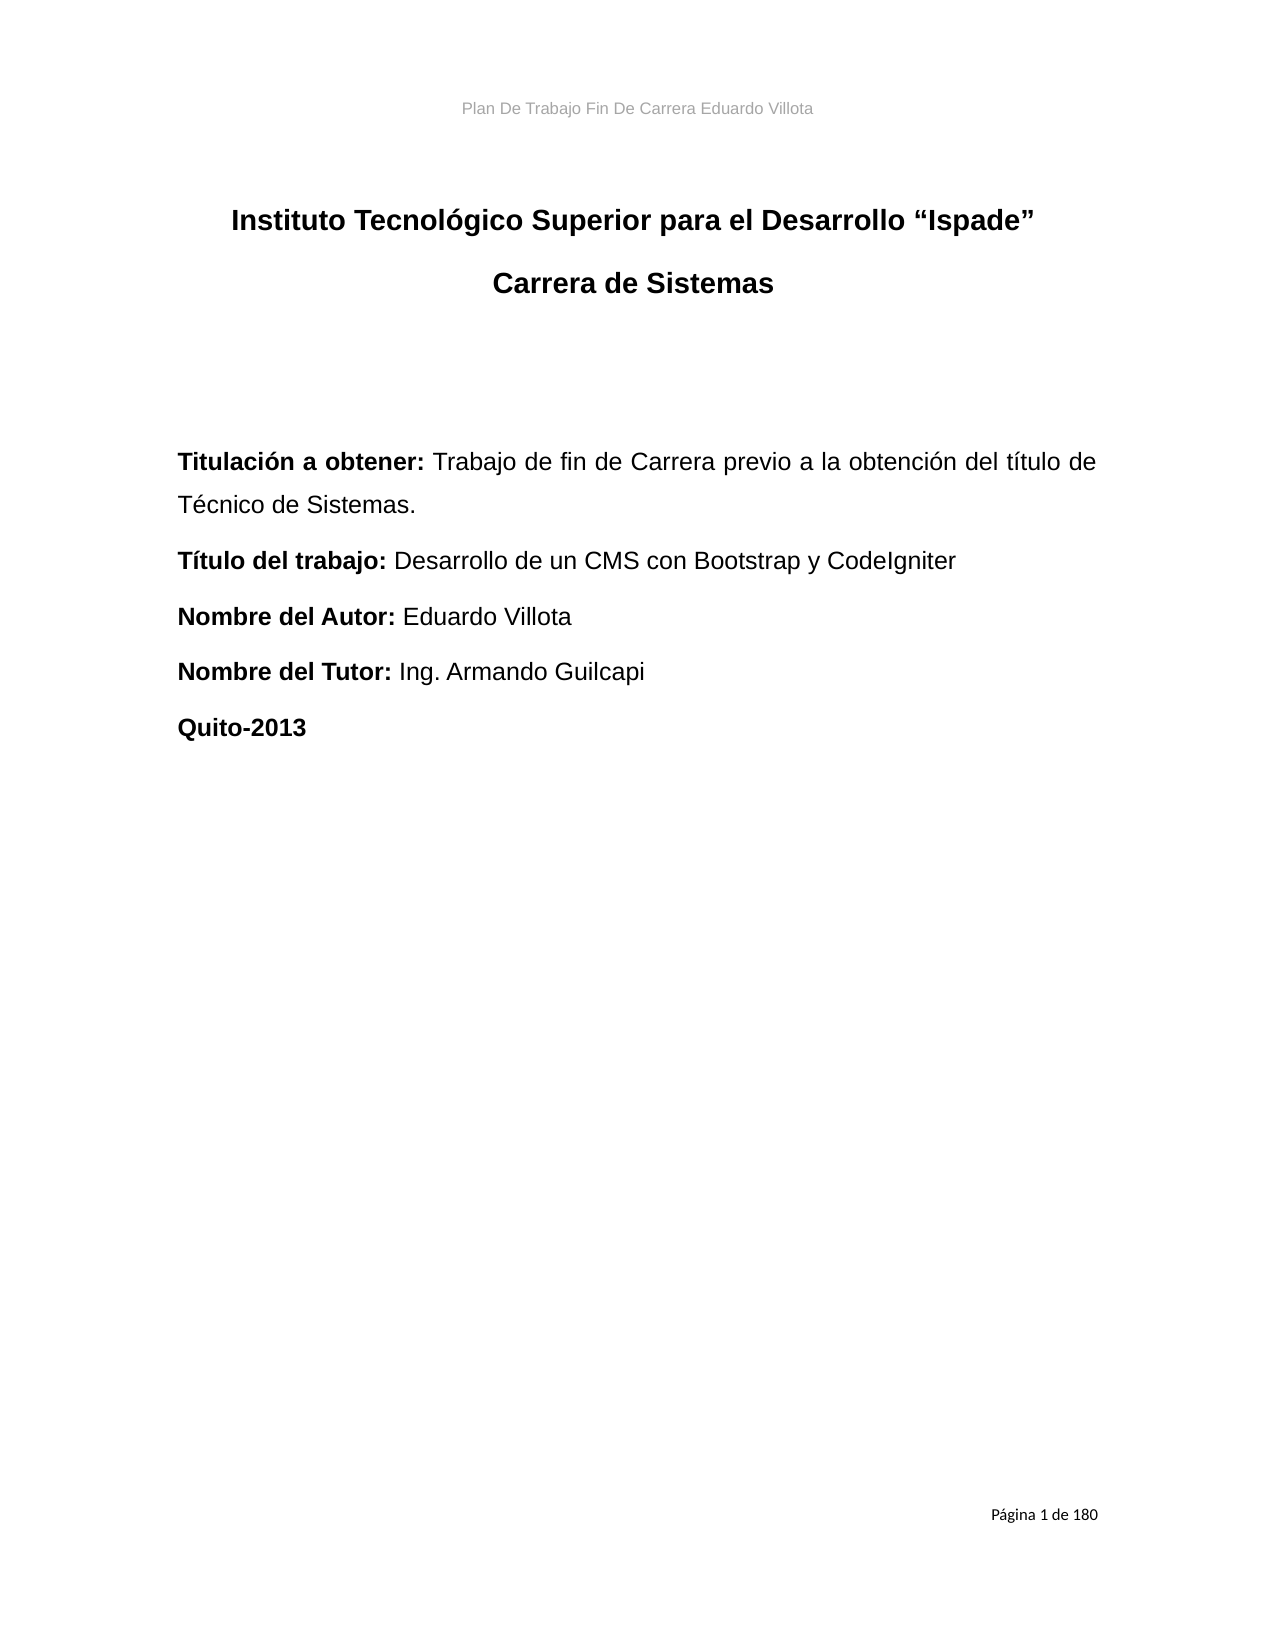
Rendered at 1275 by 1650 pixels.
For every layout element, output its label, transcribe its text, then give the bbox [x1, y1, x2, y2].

text Carrera de Sistemas [177, 266, 1098, 299]
text Instituto Tecnológico Superior para el Desarrollo “Ispade” [177, 203, 1098, 237]
text Quito-2013 [177, 713, 1098, 742]
text Nombre del Autor: Eduardo Villota [177, 602, 1098, 630]
text Nombre del Tutor: Ing. Armando Guilcapi [177, 657, 1098, 686]
text Título del trabajo: Desarrollo de un CMS con Bootstrap y CodeIgniter [177, 546, 1098, 575]
text Titulación a obtener: Trabajo de fin de Carrera previo a la obtención del título de Técnico de Sistemas. [177, 447, 1098, 519]
